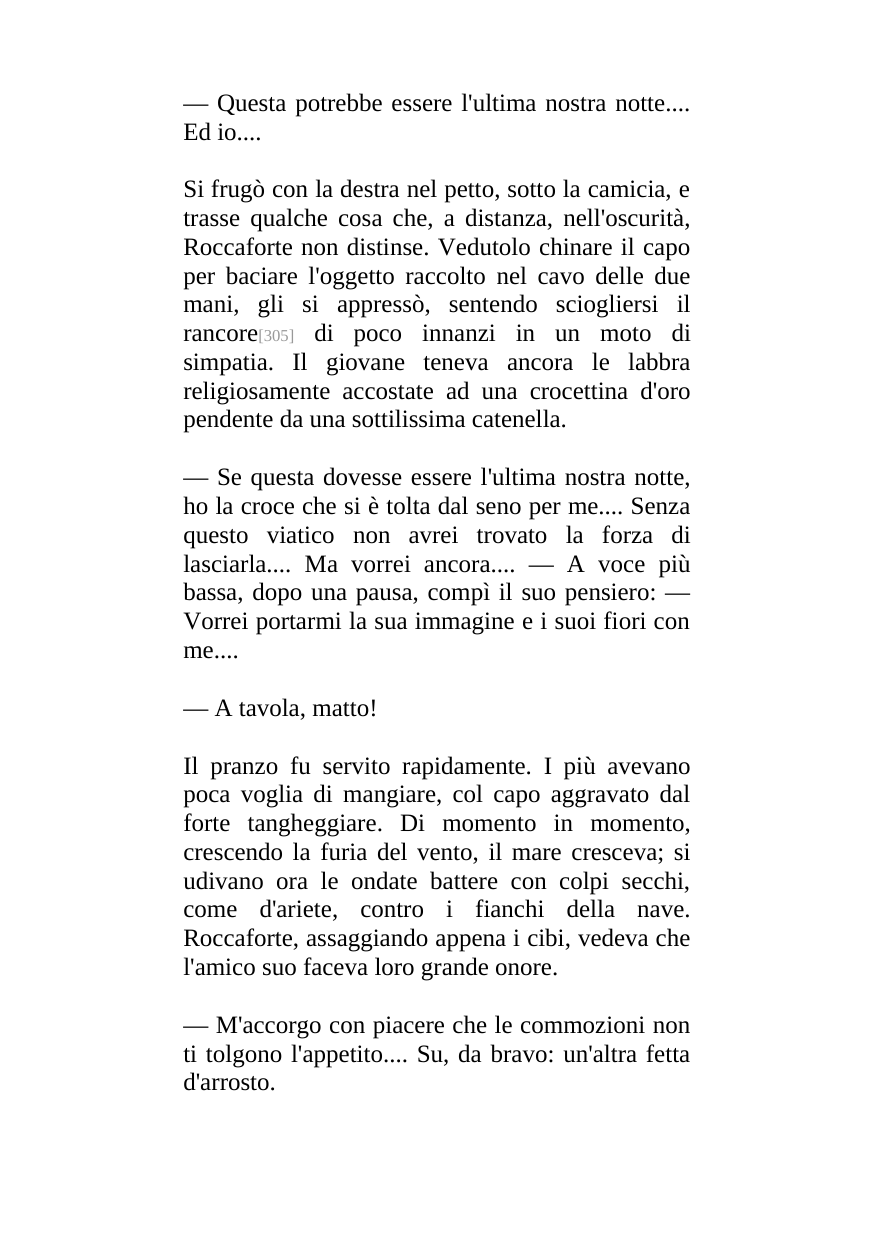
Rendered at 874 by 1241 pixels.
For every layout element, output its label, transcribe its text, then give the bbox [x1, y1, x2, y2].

text — Se questa dovesse essere l'ultima nostra notte, ho la croce che si è tolta dal seno per me.... Senza questo viatico non avrei trovato la forza di lasciarla.... Ma vorrei ancora.... — A voce più bassa, dopo una pausa, compì il suo pensiero: — Vorrei portarmi la sua immagine e i suoi fiori con me.... [183, 462, 691, 664]
text — M'accorgo con piacere che le commozioni non ti tolgono l'appetito.... Su, da bravo: un'altra fetta d'arrosto. [183, 1010, 691, 1096]
text — A tavola, matto! [183, 693, 691, 722]
text Il pranzo fu servito rapidamente. I più avevano poca voglia di mangiare, col capo aggravato dal forte tangheggiare. Di momento in momento, crescendo la furia del vento, il mare cresceva; si udivano ora le ondate battere con colpi secchi, come d'ariete, contro i fianchi della nave. Roccaforte, assaggiando appena i cibi, vedeva che l'amico suo faceva loro grande onore. [183, 751, 691, 981]
text — Questa potrebbe essere l'ultima nostra notte.... Ed io.... [183, 88, 691, 145]
text Si frugò con la destra nel petto, sotto la camicia, e trasse qualche cosa che, a distanza, nell'oscurità, Roccaforte non distinse. Vedutolo chinare il capo per baciare l'oggetto raccolto nel cavo delle due mani, gli si appressò, sentendo sciogliersi il rancore[305] di poco innanzi in un moto di simpatia. Il giovane teneva ancora le labbra religiosamente accostate ad una crocettina d'oro pendente da una sottilissima catenella. [183, 174, 691, 433]
